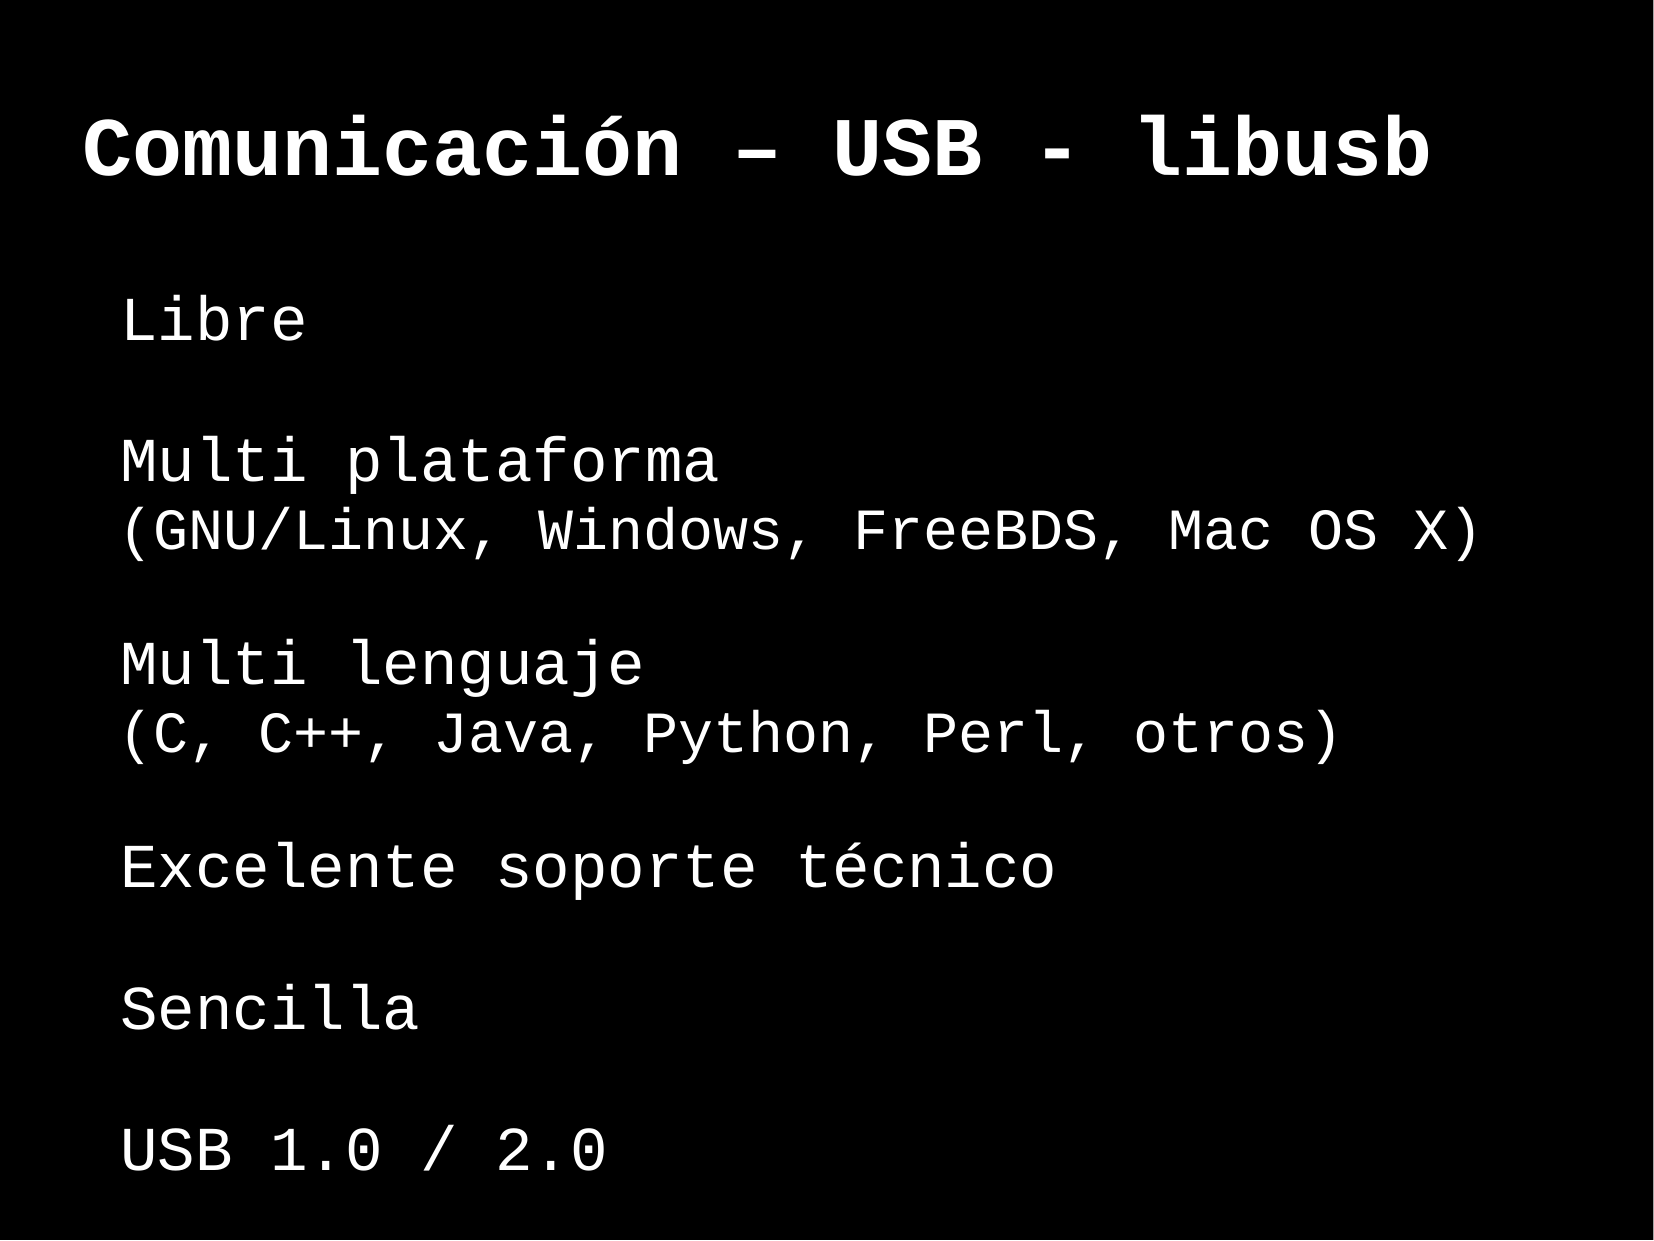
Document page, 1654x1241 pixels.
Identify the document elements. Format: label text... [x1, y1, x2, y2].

subtitle Libre Multi plataforma (GNU/Linux, Windows, FreeBDS, Mac OS X) Multi lenguaje (C, C++, Java, Python, Perl, otros) Excelente soporte técnico Sencilla USB 1.0 / 2.0 [82, 288, 1571, 1241]
title Comunicación – USB - libusb [82, 49, 1571, 257]
